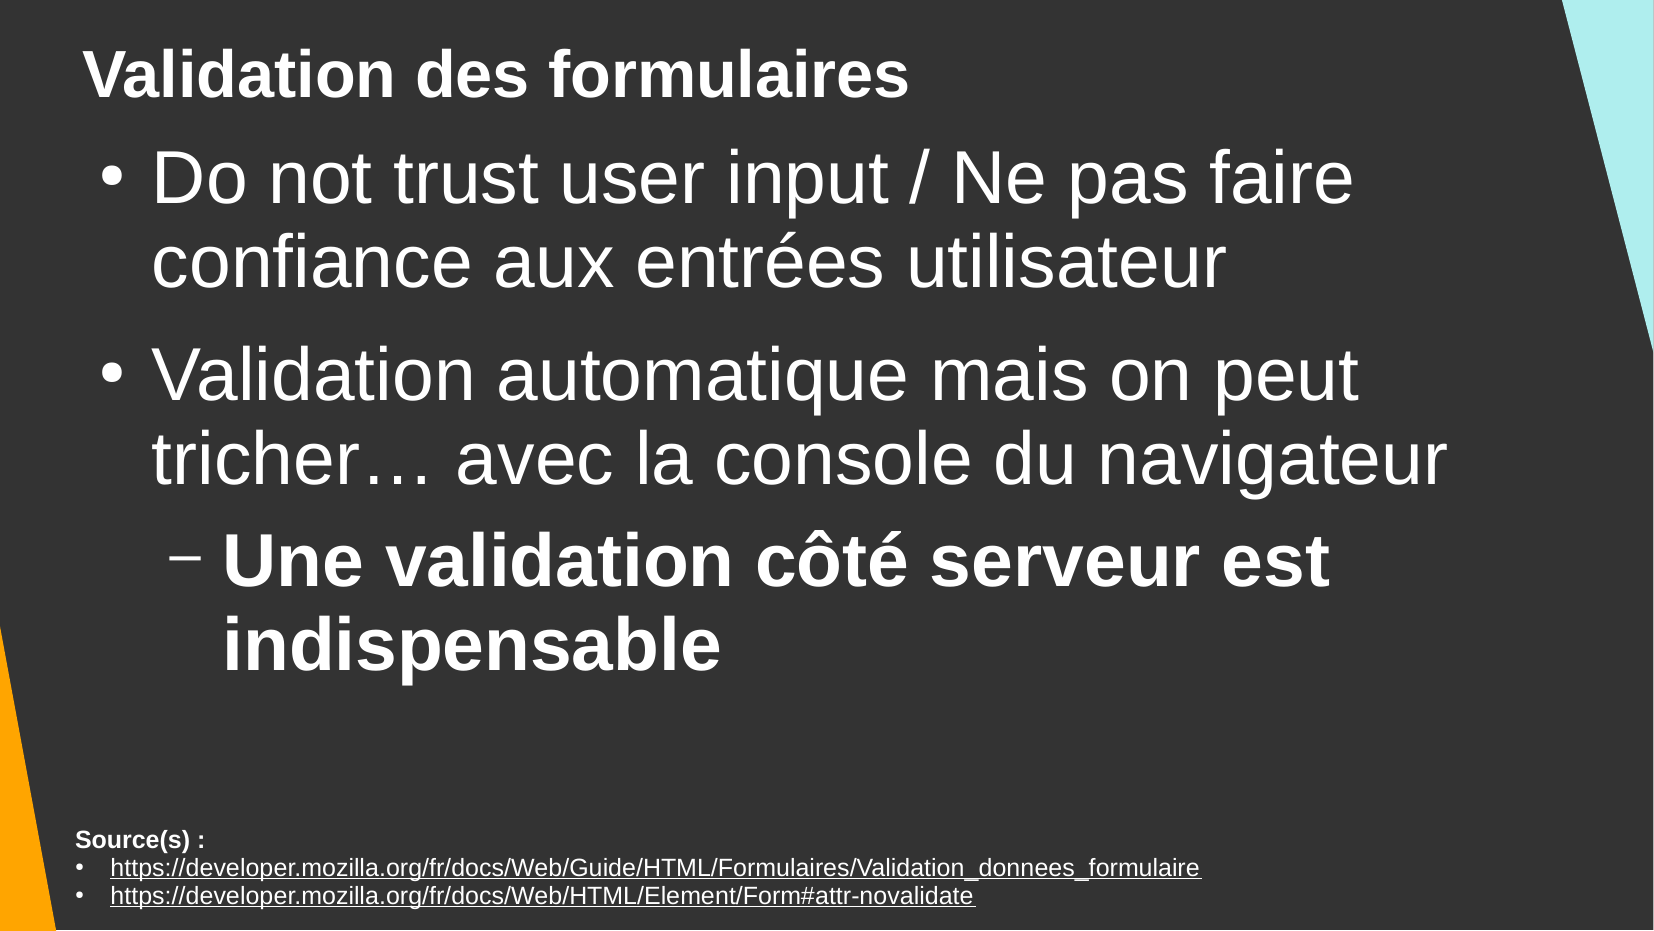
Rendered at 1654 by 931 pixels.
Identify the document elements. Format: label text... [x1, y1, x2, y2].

title Validation des formulaires [82, 37, 1571, 114]
list Do not trust user input / Ne pas faire confiance aux entrées utilisateur Validation automatique mais on peut tricher… avec la console du navigateur Une validation côté serveur est indispensable [80, 135, 1605, 745]
text_box Source(s) : https://developer.mozilla.org/fr/docs/Web/Guide/HTML/Formulaires/Validation_donnees_formulaire https://developer.mozilla.org/fr/docs/Web/HTML/Element/Form#attr-novalidate [60, 818, 1546, 917]
text_box [0, 626, 57, 931]
text_box [1561, 0, 1654, 355]
